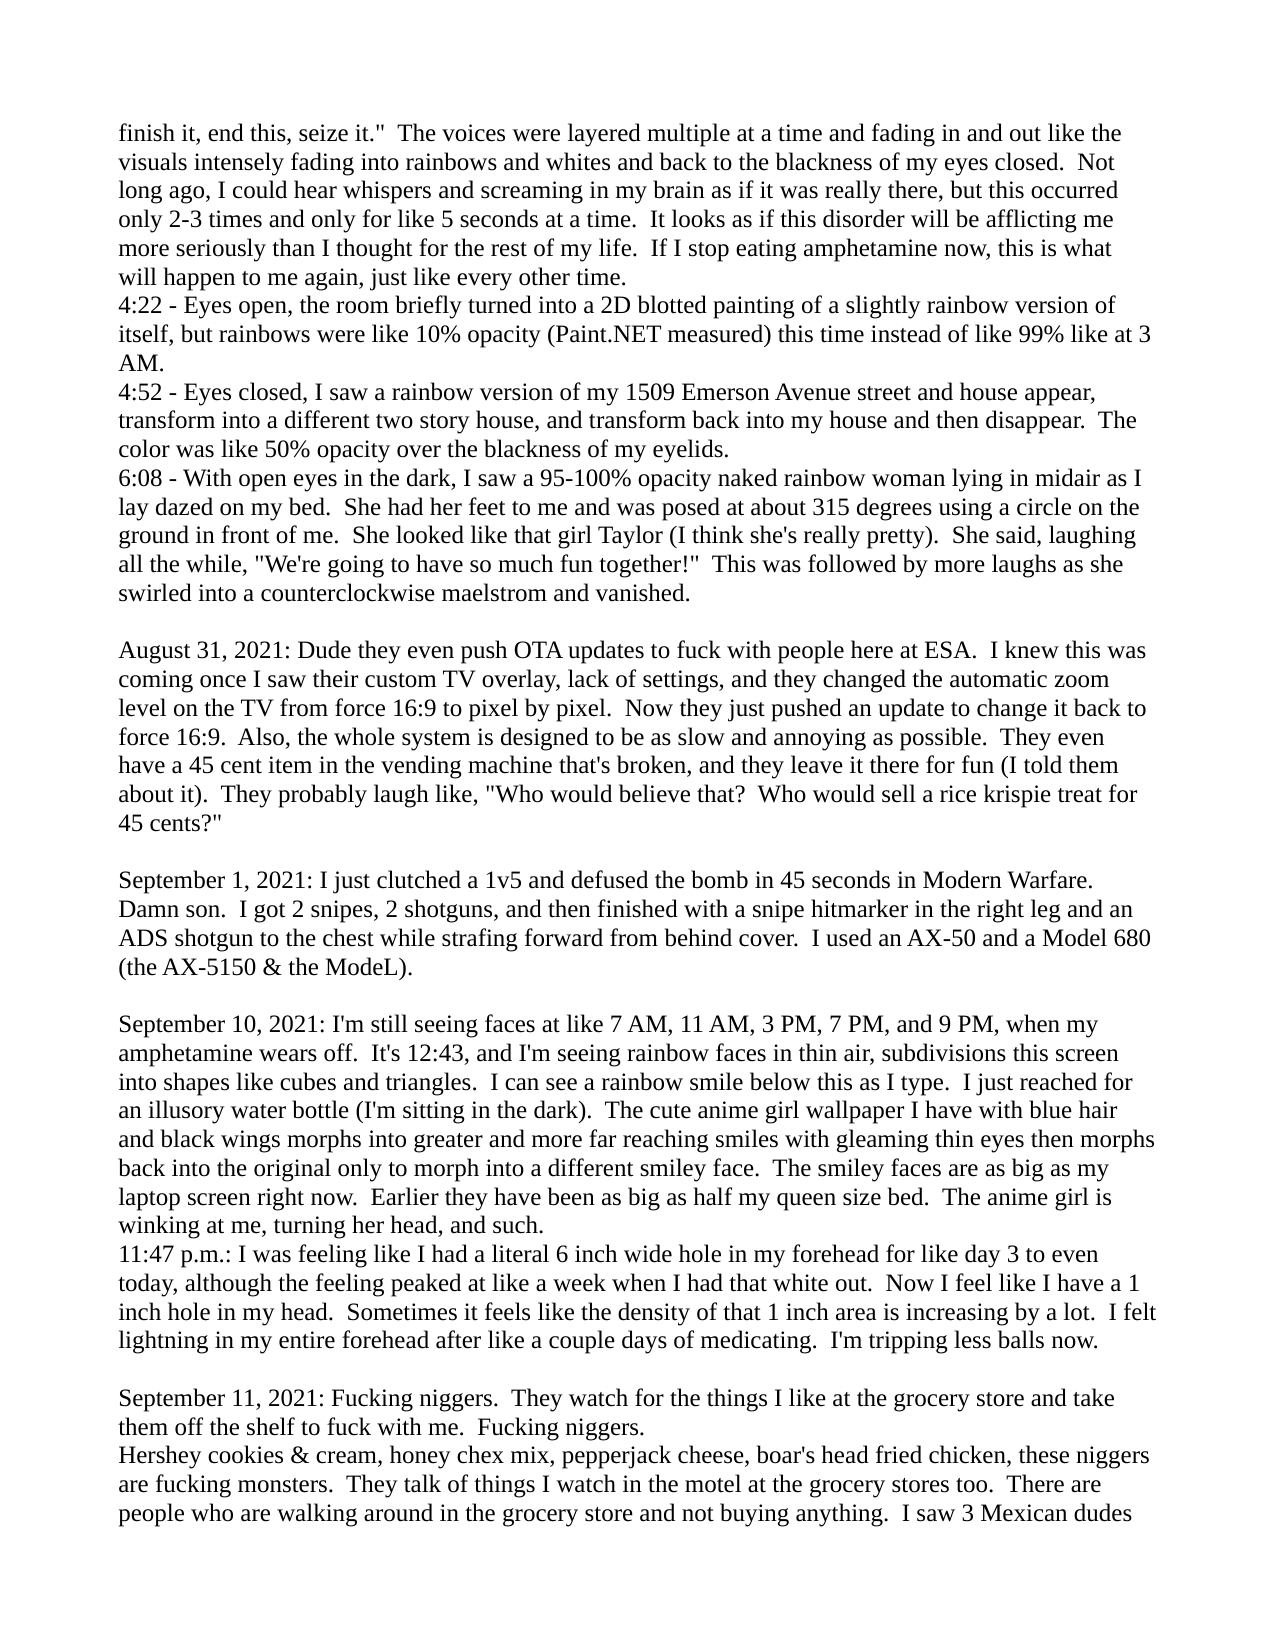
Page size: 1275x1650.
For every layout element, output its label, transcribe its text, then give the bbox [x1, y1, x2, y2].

text August 31, 2021: Dude they even push OTA updates to fuck with people here at ESA. I knew this was coming once I saw their custom TV overlay, lack of settings, and they changed the automatic zoom level on the TV from force 16:9 to pixel by pixel. Now they just pushed an update to change it back to force 16:9. Also, the whole system is designed to be as slow and annoying as possible. They even have a 45 cent item in the vending machine that's broken, and they leave it there for fun (I told them about it). They probably laugh like, "Who would believe that? Who would sell a rice krispie treat for 45 cents?" [118, 636, 1157, 837]
text 11:47 p.m.: I was feeling like I had a literal 6 inch wide hole in my forehead for like day 3 to even today, although the feeling peaked at like a week when I had that white out. Now I feel like I have a 1 inch hole in my head. Sometimes it feels like the density of that 1 inch area is increasing by a lot. I felt lightning in my entire forehead after like a couple days of medicating. I'm tripping less balls now. [118, 1239, 1157, 1354]
text 6:08 - With open eyes in the dark, I saw a 95-100% opacity naked rainbow woman lying in midair as I lay dazed on my bed. She had her feet to me and was posed at about 315 degrees using a circle on the ground in front of me. She looked like that girl Taylor (I think she's really pretty). She said, laughing all the while, "We're going to have so much fun together!" This was followed by more laughs as she swirled into a counterclockwise maelstrom and vanished. [118, 463, 1157, 607]
text September 10, 2021: I'm still seeing faces at like 7 AM, 11 AM, 3 PM, 7 PM, and 9 PM, when my amphetamine wears off. It's 12:43, and I'm seeing rainbow faces in thin air, subdivisions this screen into shapes like cubes and triangles. I can see a rainbow smile below this as I type. I just reached for an illusory water bottle (I'm sitting in the dark). The cute anime girl wallpaper I have with blue hair and black wings morphs into greater and more far reaching smiles with gleaming thin eyes then morphs back into the original only to morph into a different smiley face. The smiley faces are as big as my laptop screen right now. Earlier they have been as big as half my queen size bed. The anime girl is winking at me, turning her head, and such. [118, 1009, 1157, 1239]
text September 11, 2021: Fucking niggers. They watch for the things I like at the grocery store and take them off the shelf to fuck with me. Fucking niggers. [118, 1383, 1157, 1441]
text September 1, 2021: I just clutched a 1v5 and defused the bomb in 45 seconds in Modern Warfare. Damn son. I got 2 snipes, 2 shotguns, and then finished with a snipe hitmarker in the right leg and an ADS shotgun to the chest while strafing forward from behind cover. I used an AX-50 and a Model 680 (the AX-5150 & the ModeL). [118, 866, 1157, 981]
text 4:22 - Eyes open, the room briefly turned into a 2D blotted painting of a slightly rainbow version of itself, but rainbows were like 10% opacity (Paint.NET measured) this time instead of like 99% like at 3 AM. [118, 291, 1157, 377]
text Hershey cookies & cream, honey chex mix, pepperjack cheese, boar's head fried chicken, these niggers are fucking monsters. They talk of things I watch in the motel at the grocery stores too. There are people who are walking around in the grocery store and not buying anything. I saw 3 Mexican dudes [118, 1441, 1157, 1527]
text 4:52 - Eyes closed, I saw a rainbow version of my 1509 Emerson Avenue street and house appear, transform into a different two story house, and transform back into my house and then disappear. The color was like 50% opacity over the blackness of my eyelids. [118, 377, 1157, 463]
text finish it, end this, seize it." The voices were layered multiple at a time and fading in and out like the visuals intensely fading into rainbows and whites and back to the blackness of my eyes closed. Not long ago, I could hear whispers and screaming in my brain as if it was really there, but this occurred only 2-3 times and only for like 5 seconds at a time. It looks as if this disorder will be afflicting me more seriously than I thought for the rest of my life. If I stop eating amphetamine now, this is what will happen to me again, just like every other time. [118, 118, 1157, 291]
